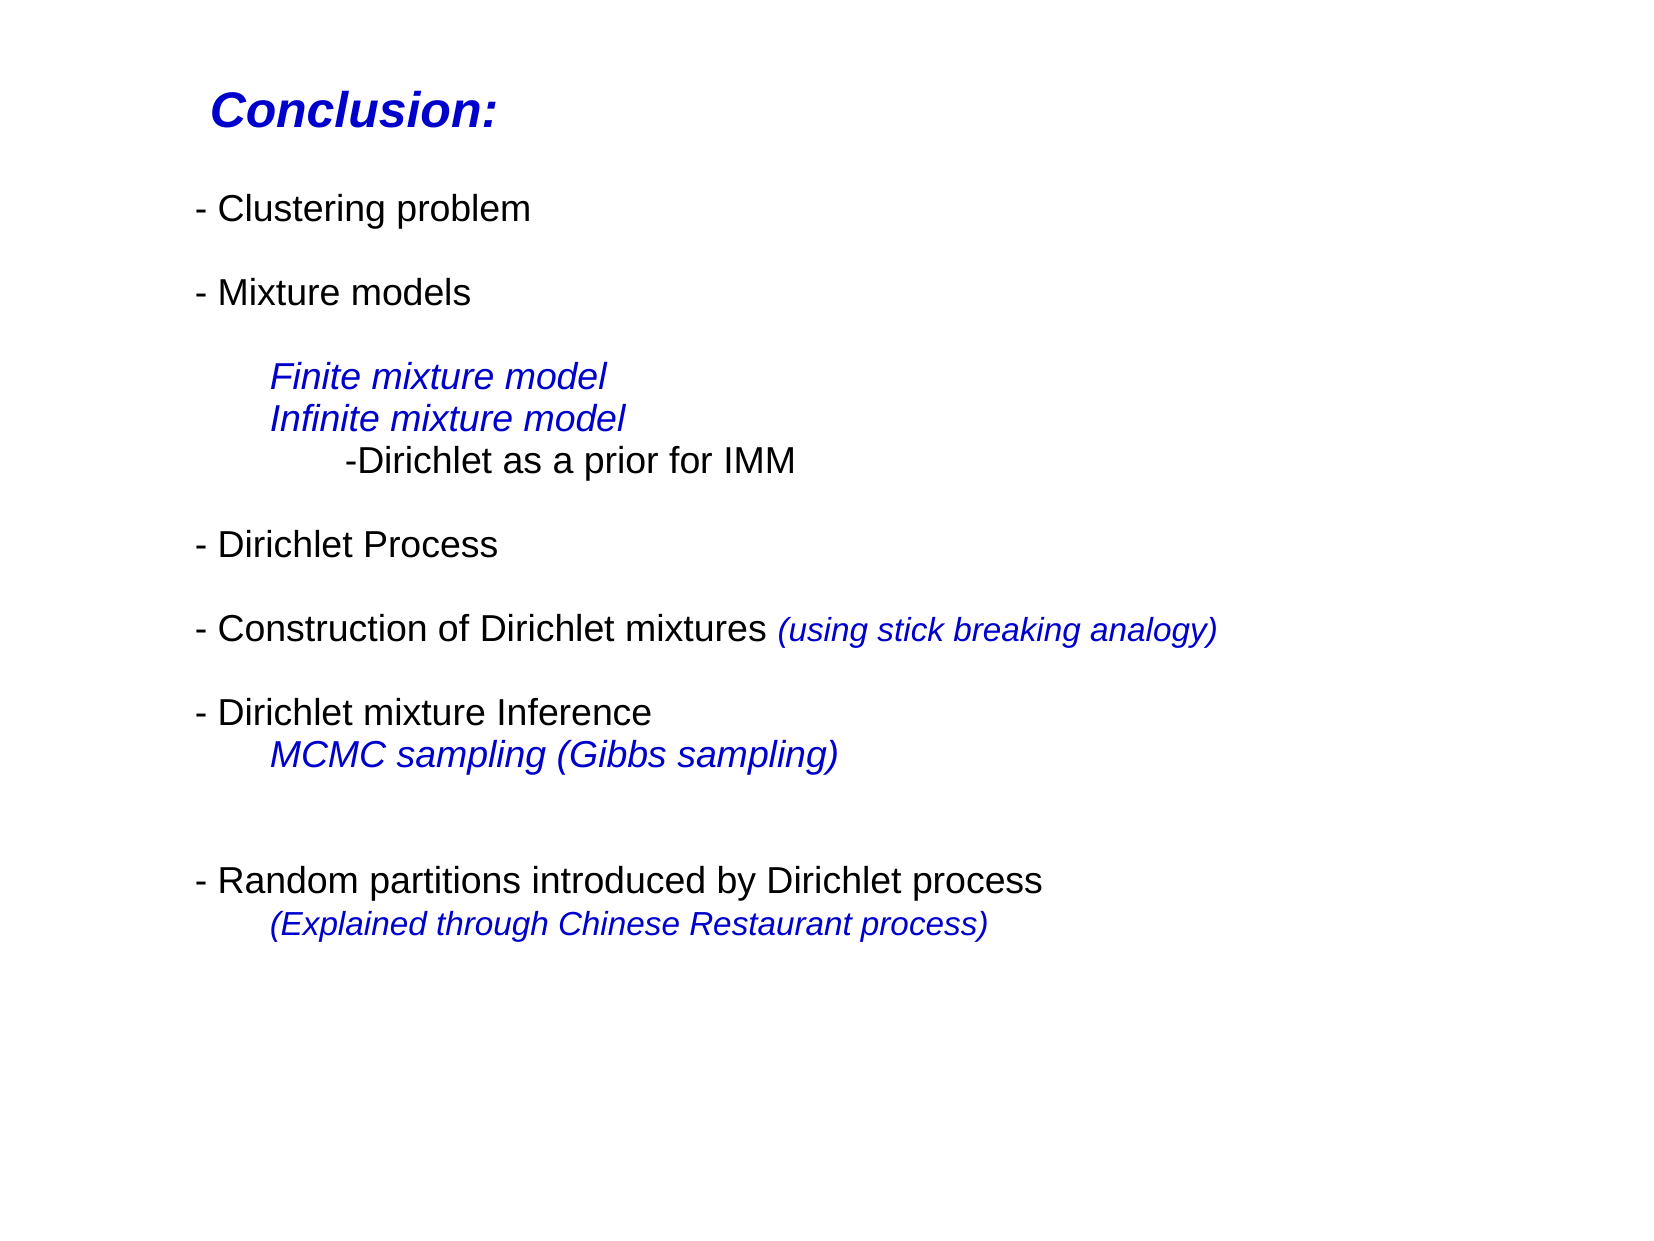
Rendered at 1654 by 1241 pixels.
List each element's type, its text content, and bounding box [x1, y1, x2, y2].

text_box - Clustering problem - Mixture models Finite mixture model Infinite mixture model -Dirichlet as a prior for IMM - Dirichlet Process - Construction of Dirichlet mixtures (using stick breaking analogy) - Dirichlet mixture Inference MCMC sampling (Gibbs sampling) - Random partitions introduced by Dirichlet process (Explained through Chinese Restaurant process) [180, 180, 1411, 1241]
text_box Conclusion: [195, 75, 1276, 180]
